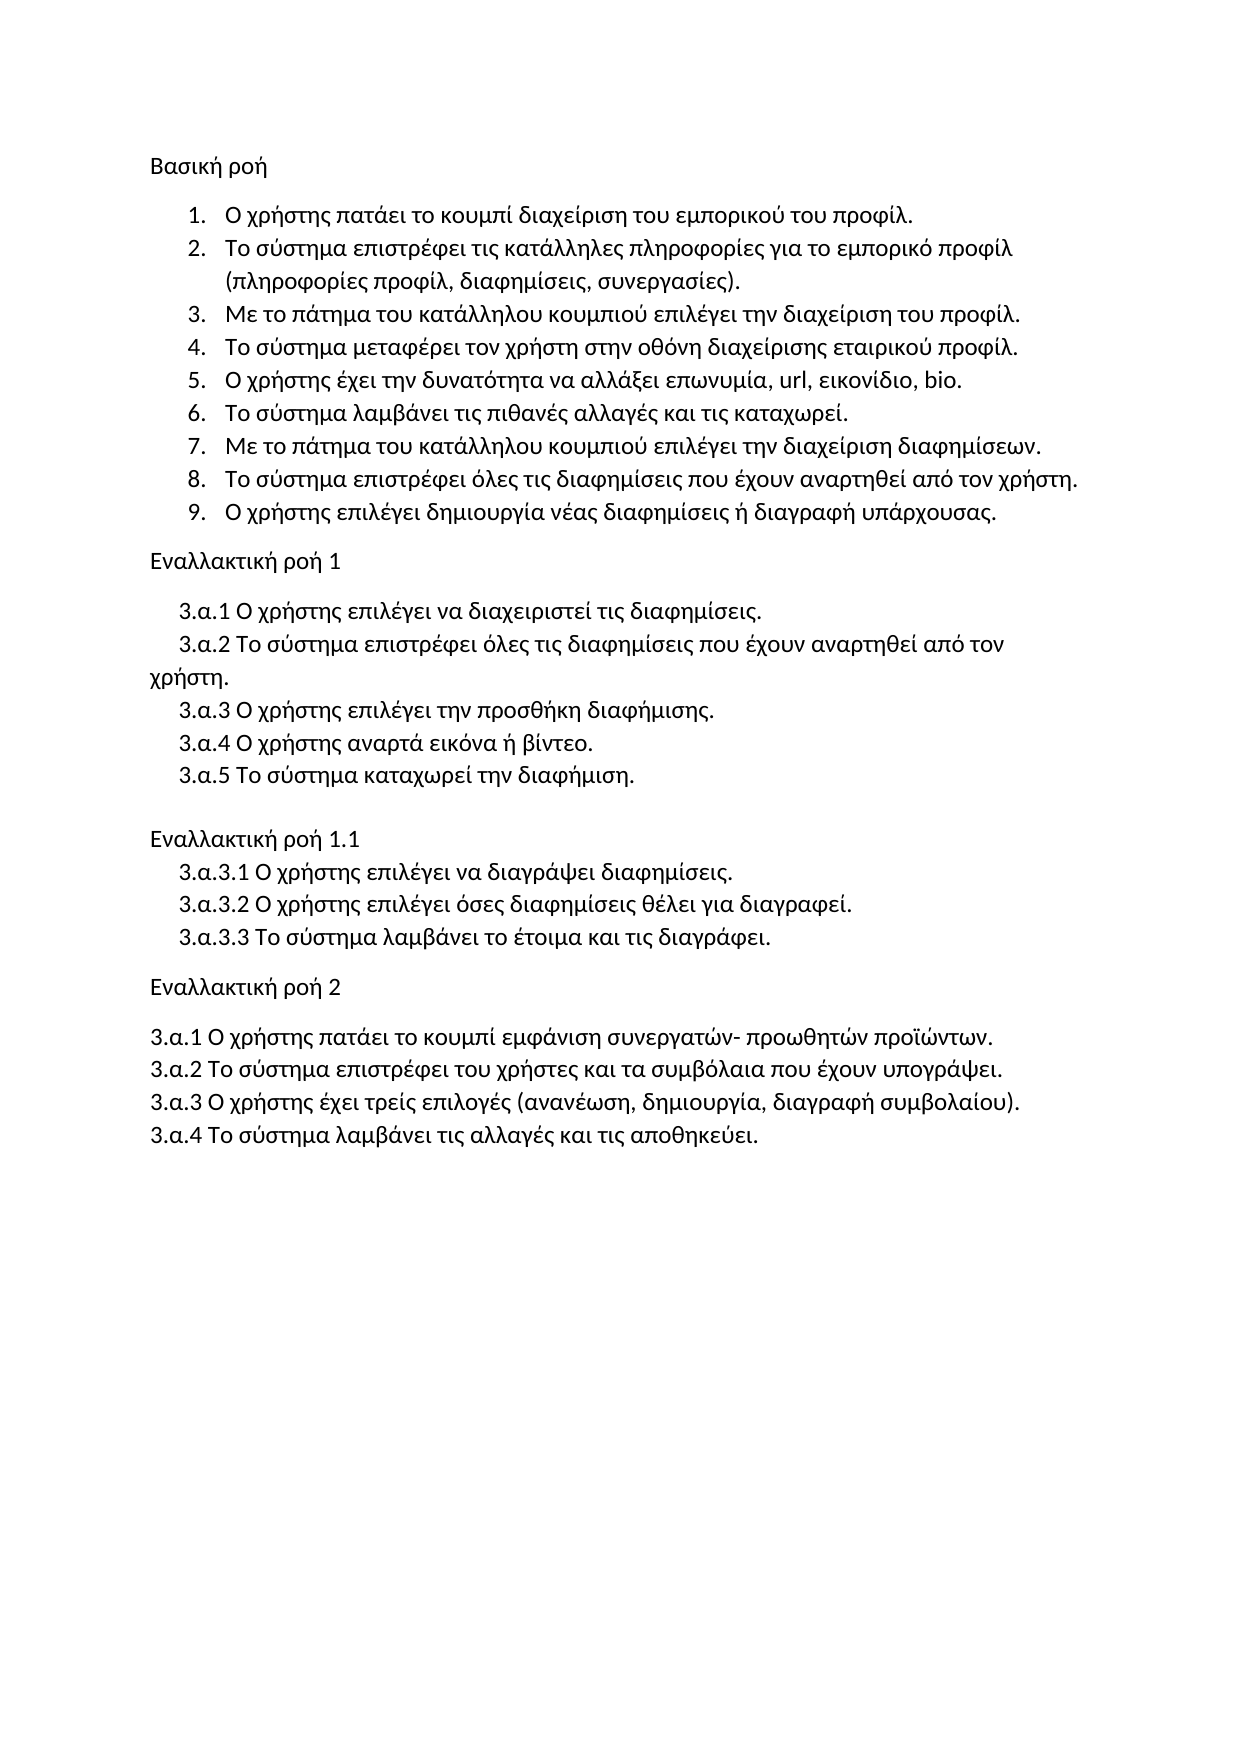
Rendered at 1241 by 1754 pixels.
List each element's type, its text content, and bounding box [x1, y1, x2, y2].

list 3.α.1 Ο χρήστης επιλέγει να διαχειριστεί τις διαφημίσεις. [150, 595, 1090, 626]
list 3.α.3 Ο χρήστης έχει τρείς επιλογές (ανανέωση, δημιουργία, διαγραφή συμβολαίου). [150, 1086, 1090, 1117]
list Ο χρήστης επιλέγει δημιουργία νέας διαφημίσεις ή διαγραφή υπάρχουσας. [187, 496, 1090, 526]
list 3.α.5 Το σύστημα καταχωρεί την διαφήμιση. [150, 759, 1090, 790]
text Εναλλακτική ροή 2 [150, 971, 1090, 1002]
list 3.α.4 Το σύστημα λαμβάνει τις αλλαγές και τις αποθηκεύει. [150, 1119, 1090, 1150]
list Το σύστημα λαμβάνει τις πιθανές αλλαγές και τις καταχωρεί. [187, 397, 1090, 428]
text Βασική ροή [150, 150, 1090, 181]
list Ο χρήστης πατάει το κουμπί διαχείριση του εμπορικού του προφίλ. [187, 199, 1090, 230]
list 3.α.2 Το σύστημα επιστρέφει όλες τις διαφημίσεις που έχουν αναρτηθεί από τον χρήστη. [150, 628, 1090, 691]
list Ο χρήστης έχει την δυνατότητα να αλλάξει επωνυμία, url, εικονίδιο, bio. [187, 364, 1090, 395]
list 3.α.2 Το σύστημα επιστρέφει του χρήστες και τα συμβόλαια που έχουν υπογράψει. [150, 1053, 1090, 1084]
list 3.α.3.3 Το σύστημα λαμβάνει το έτοιμα και τις διαγράφει. [150, 921, 1090, 952]
list Το σύστημα επιστρέφει όλες τις διαφημίσεις που έχουν αναρτηθεί από τον χρήστη. [187, 463, 1090, 493]
list Το σύστημα επιστρέφει τις κατάλληλες πληροφορίες για το εμπορικό προφίλ (πληροφορίες προφίλ, διαφημίσεις, συνεργασίες). [187, 232, 1090, 296]
list Το σύστημα μεταφέρει τον χρήστη στην οθόνη διαχείρισης εταιρικού προφίλ. [187, 331, 1090, 362]
list 3.α.3.1 Ο χρήστης επιλέγει να διαγράψει διαφημίσεις. [150, 856, 1090, 886]
list 3.α.1 Ο χρήστης πατάει το κουμπί εμφάνιση συνεργατών- προωθητών προϊώντων. [150, 1021, 1090, 1051]
list Με το πάτημα του κατάλληλου κουμπιού επιλέγει την διαχείριση του προφίλ. [187, 298, 1090, 329]
list Με το πάτημα του κατάλληλου κουμπιού επιλέγει την διαχείριση διαφημίσεων. [187, 430, 1090, 461]
list 3.α.4 Ο χρήστης αναρτά εικόνα ή βίντεο. [150, 727, 1090, 757]
list 3.α.3 Ο χρήστης επιλέγει την προσθήκη διαφήμισης. [150, 694, 1090, 724]
list 3.α.3.2 Ο χρήστης επιλέγει όσες διαφημίσεις θέλει για διαγραφεί. [150, 888, 1090, 919]
list Εναλλακτική ροή 1.1 [150, 823, 1090, 853]
text Εναλλακτική ροή 1 [150, 545, 1090, 576]
